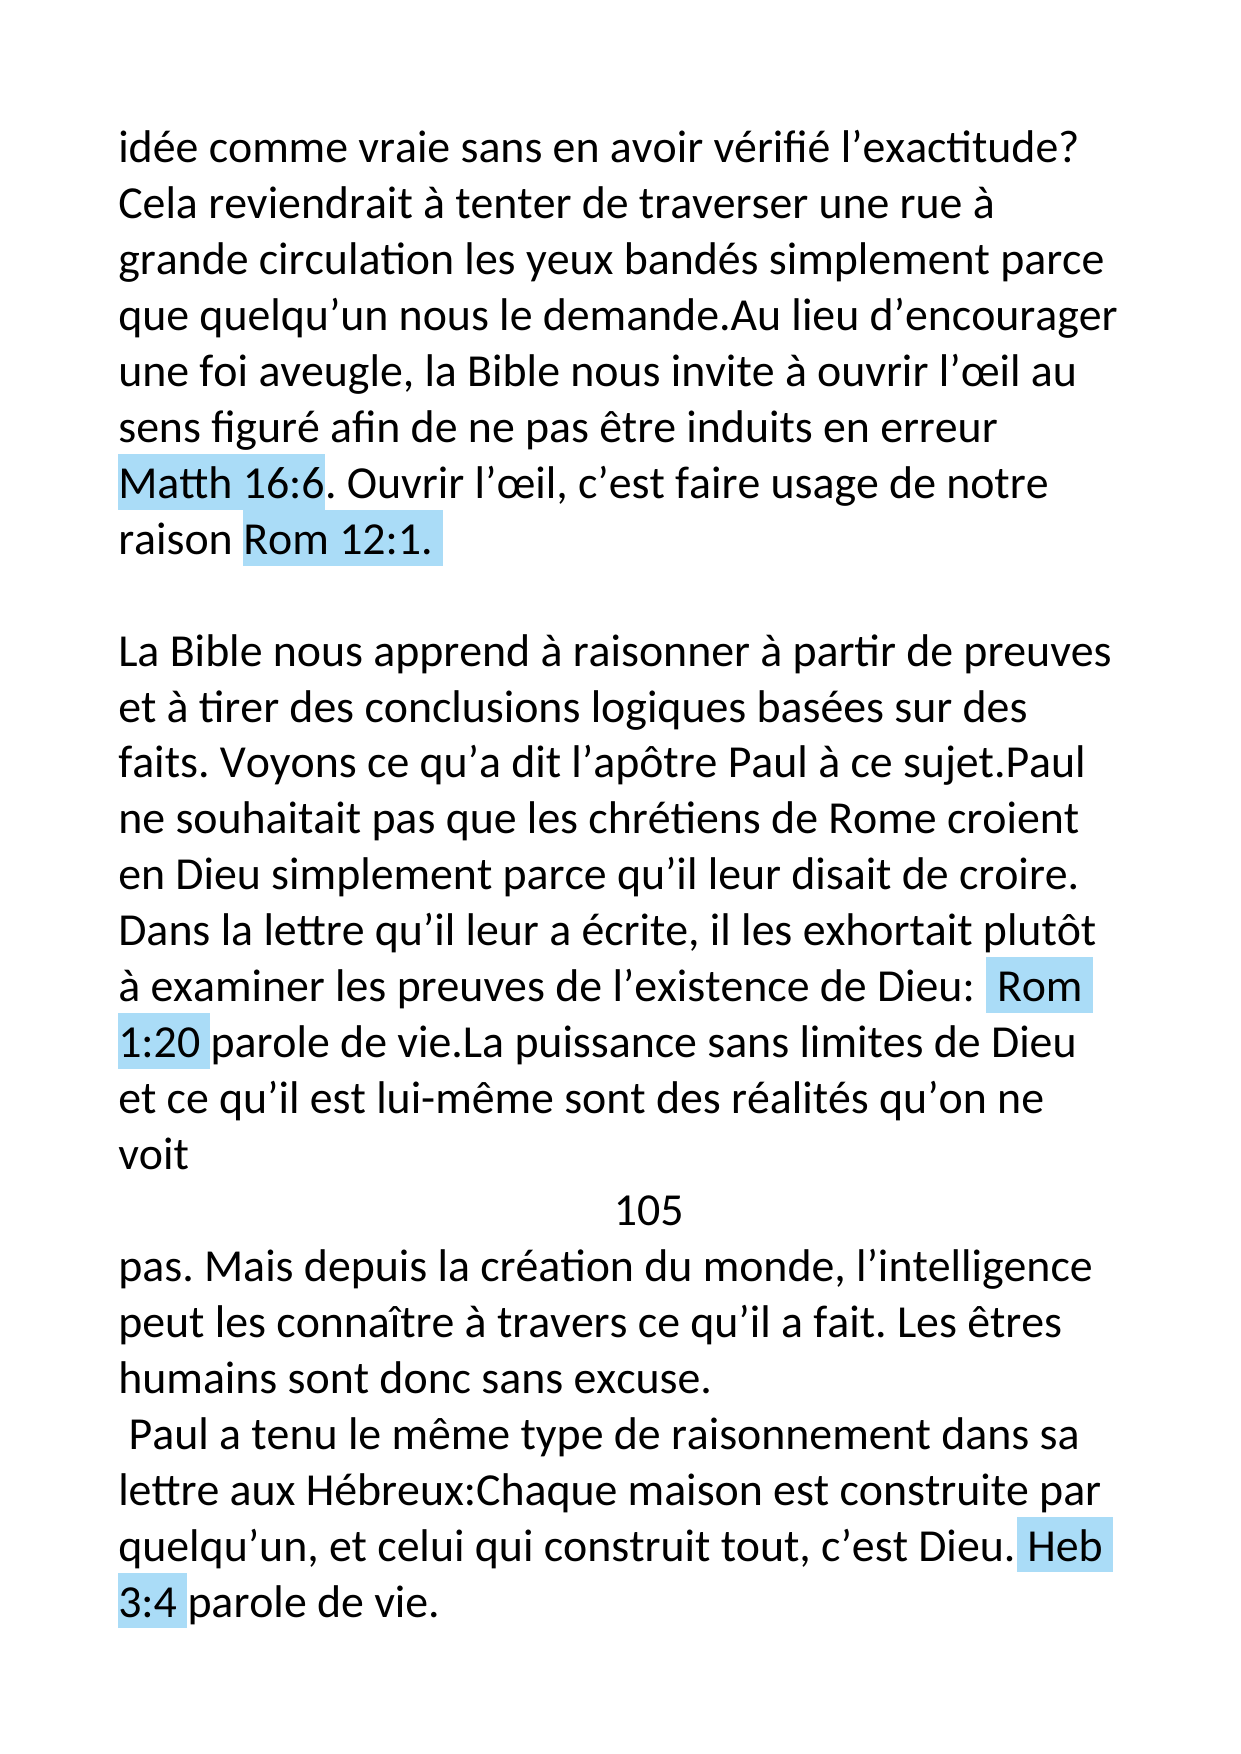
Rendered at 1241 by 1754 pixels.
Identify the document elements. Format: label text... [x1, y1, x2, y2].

text pas. Mais depuis la création du monde, l’intelligence peut les connaître à travers ce qu’il a fait. Les êtres humains sont donc sans excuse. [118, 1237, 1122, 1405]
text 105 [118, 1181, 1122, 1237]
text Paul a tenu le même type de raisonnement dans sa lettre aux Hébreux:Chaque maison est construite par quelqu’un, et celui qui construit tout, c’est Dieu. Heb 3:4 parole de vie. [118, 1405, 1122, 1628]
text La Bible nous apprend à raisonner à partir de preuves et à tirer des conclusions logiques basées sur des faits. Voyons ce qu’a dit l’apôtre Paul à ce sujet.Paul ne souhaitait pas que les chrétiens de Rome croient en Dieu simplement parce qu’il leur disait de croire. Dans la lettre qu’il leur a écrite, il les exhortait plutôt à examiner les preuves de l’existence de Dieu: Rom 1:20 parole de vie.La puissance sans limites de Dieu et ce qu’il est lui-même sont des réalités qu’on ne voit [118, 622, 1122, 1181]
text idée comme vraie sans en avoir vérifié l’exactitude? Cela reviendrait à tenter de traverser une rue à grande circulation les yeux bandés simplement parce que quelqu’un nous le demande.Au lieu d’encourager une foi aveugle, la Bible nous invite à ouvrir l’œil au sens figuré afin de ne pas être induits en erreur Matth 16:6. Ouvrir l’œil, c’est faire usage de notre raison Rom 12:1. [118, 118, 1122, 566]
